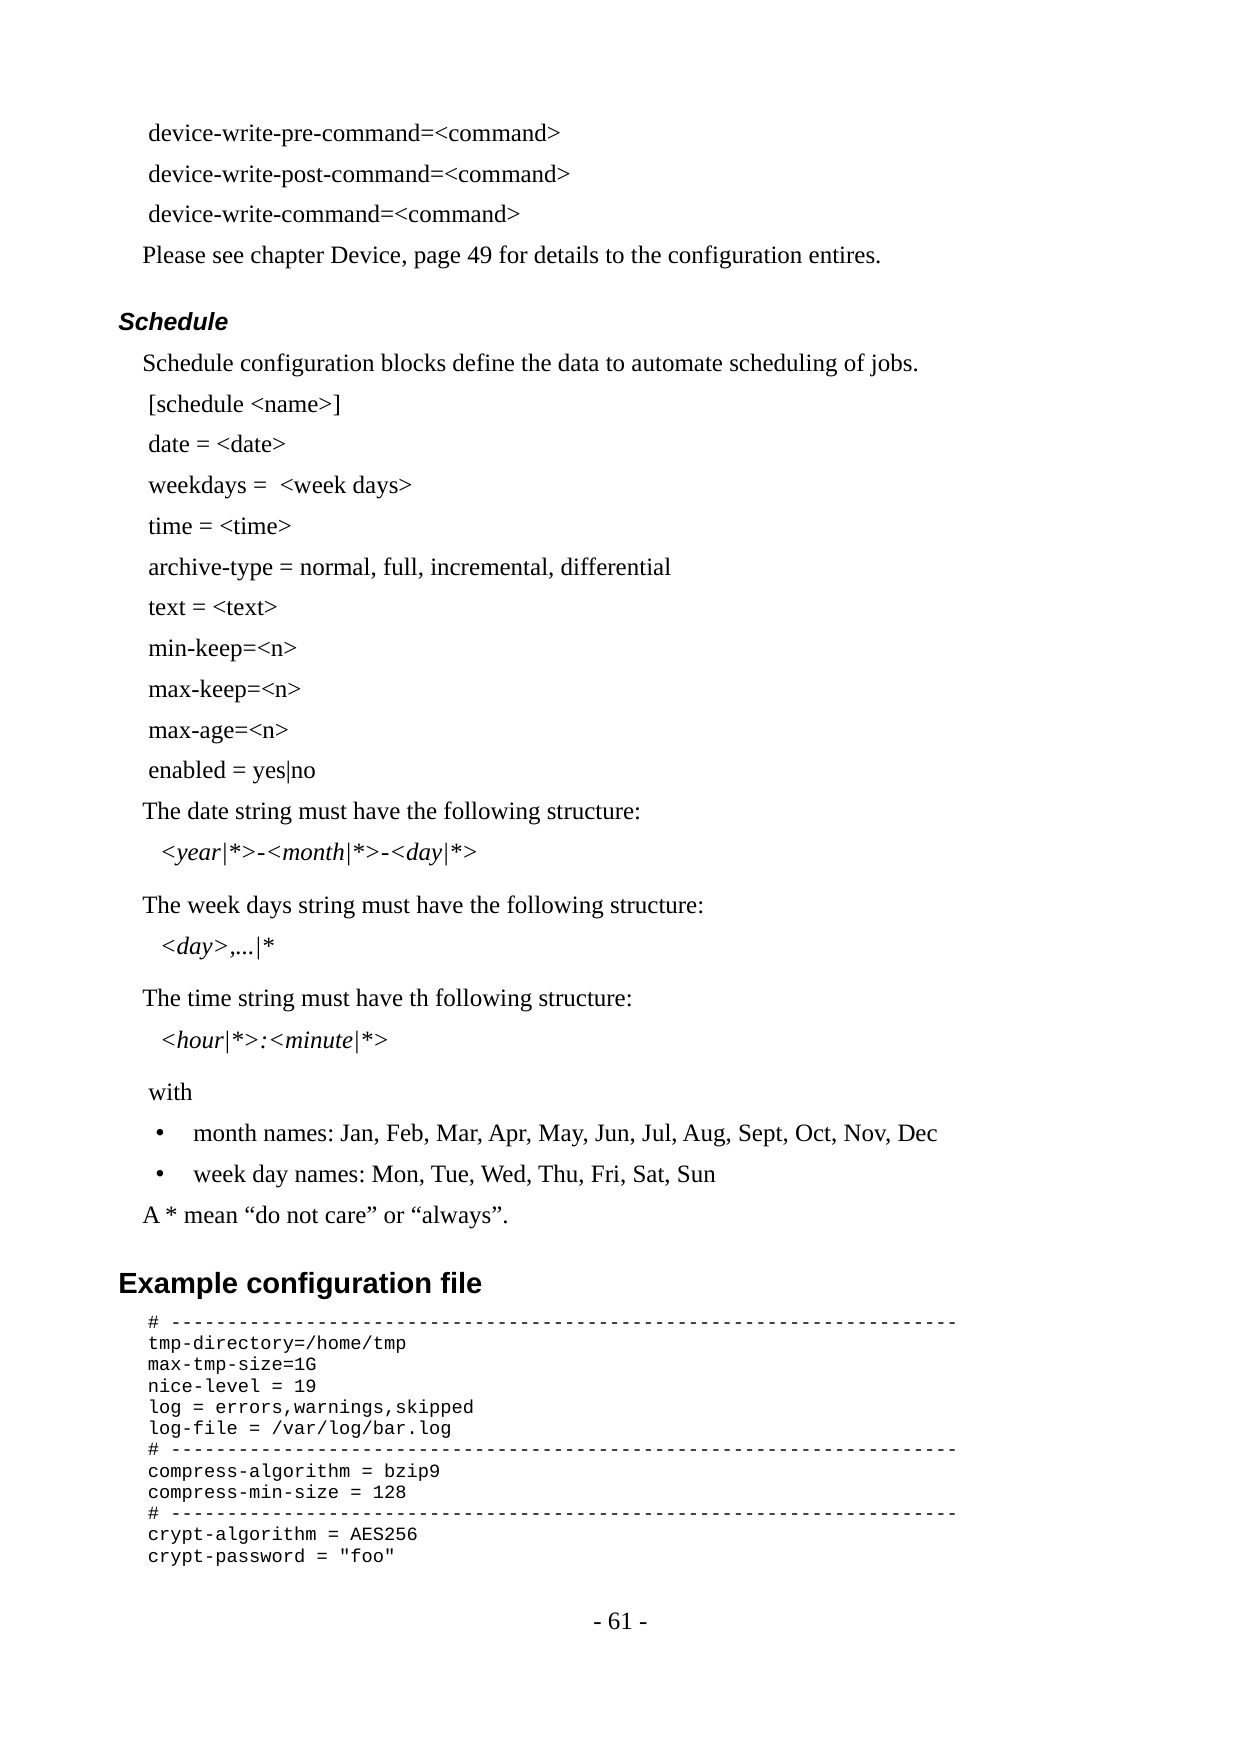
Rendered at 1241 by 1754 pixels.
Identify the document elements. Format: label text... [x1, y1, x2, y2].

text device-write-pre-command=<command> [148, 118, 1122, 147]
text time = <time> [148, 511, 1122, 540]
text crypt-password = "foo" [148, 1546, 1122, 1568]
text The time string must have th following structure: [118, 983, 1122, 1012]
text date = <date> [148, 429, 1122, 458]
text A * mean “do not care” or “always”. [118, 1200, 1122, 1229]
text max-age=<n> [148, 715, 1122, 743]
text <day>,...|* [159, 931, 1122, 960]
subtitle Example configuration file [118, 1267, 1122, 1300]
text weekdays = <week days> [148, 470, 1122, 499]
text log = errors,warnings,skipped [148, 1398, 1122, 1419]
text Schedule configuration blocks define the data to automate scheduling of jobs. [118, 348, 1122, 376]
list week day names: Mon, Tue, Wed, Thu, Fri, Sat, Sun [156, 1159, 1122, 1188]
text device-write-post-command=<command> [148, 159, 1122, 188]
text min-keep=<n> [148, 633, 1122, 662]
text tmp-directory=/home/tmp [148, 1334, 1122, 1355]
list month names: Jan, Feb, Mar, Apr, May, Jun, Jul, Aug, Sept, Oct, Nov, Dec [156, 1118, 1122, 1147]
text # ---------------------------------------------------------------------- [148, 1504, 1122, 1525]
text device-write-command=<command> [148, 199, 1122, 228]
text text = <text> [148, 592, 1122, 621]
subtitle Schedule [118, 307, 1122, 335]
text compress-min-size = 128 [148, 1483, 1122, 1504]
text The week days string must have the following structure: [118, 890, 1122, 918]
text Please see chapter Device, page 50 for details to the configuration entires. [118, 240, 1122, 269]
text crypt-algorithm = AES256 [148, 1525, 1122, 1546]
text compress-algorithm = bzip9 [148, 1461, 1122, 1483]
text max-tmp-size=1G [148, 1355, 1122, 1376]
text # ---------------------------------------------------------------------- [148, 1313, 1122, 1334]
text <hour|*>:<minute|*> [159, 1025, 1122, 1053]
text <year|*>-<month|*>-<day|*> [159, 837, 1122, 866]
text max-keep=<n> [148, 674, 1122, 703]
text The date string must have the following structure: [118, 796, 1122, 825]
text log-file = /var/log/bar.log [148, 1419, 1122, 1440]
text # ---------------------------------------------------------------------- [148, 1440, 1122, 1461]
text nice-level = 19 [148, 1376, 1122, 1398]
text [schedule <name>] [148, 389, 1122, 418]
text enabled = yes|no [148, 755, 1122, 784]
text with [148, 1077, 1122, 1106]
text archive-type = normal, full, incremental, differential [148, 552, 1122, 581]
